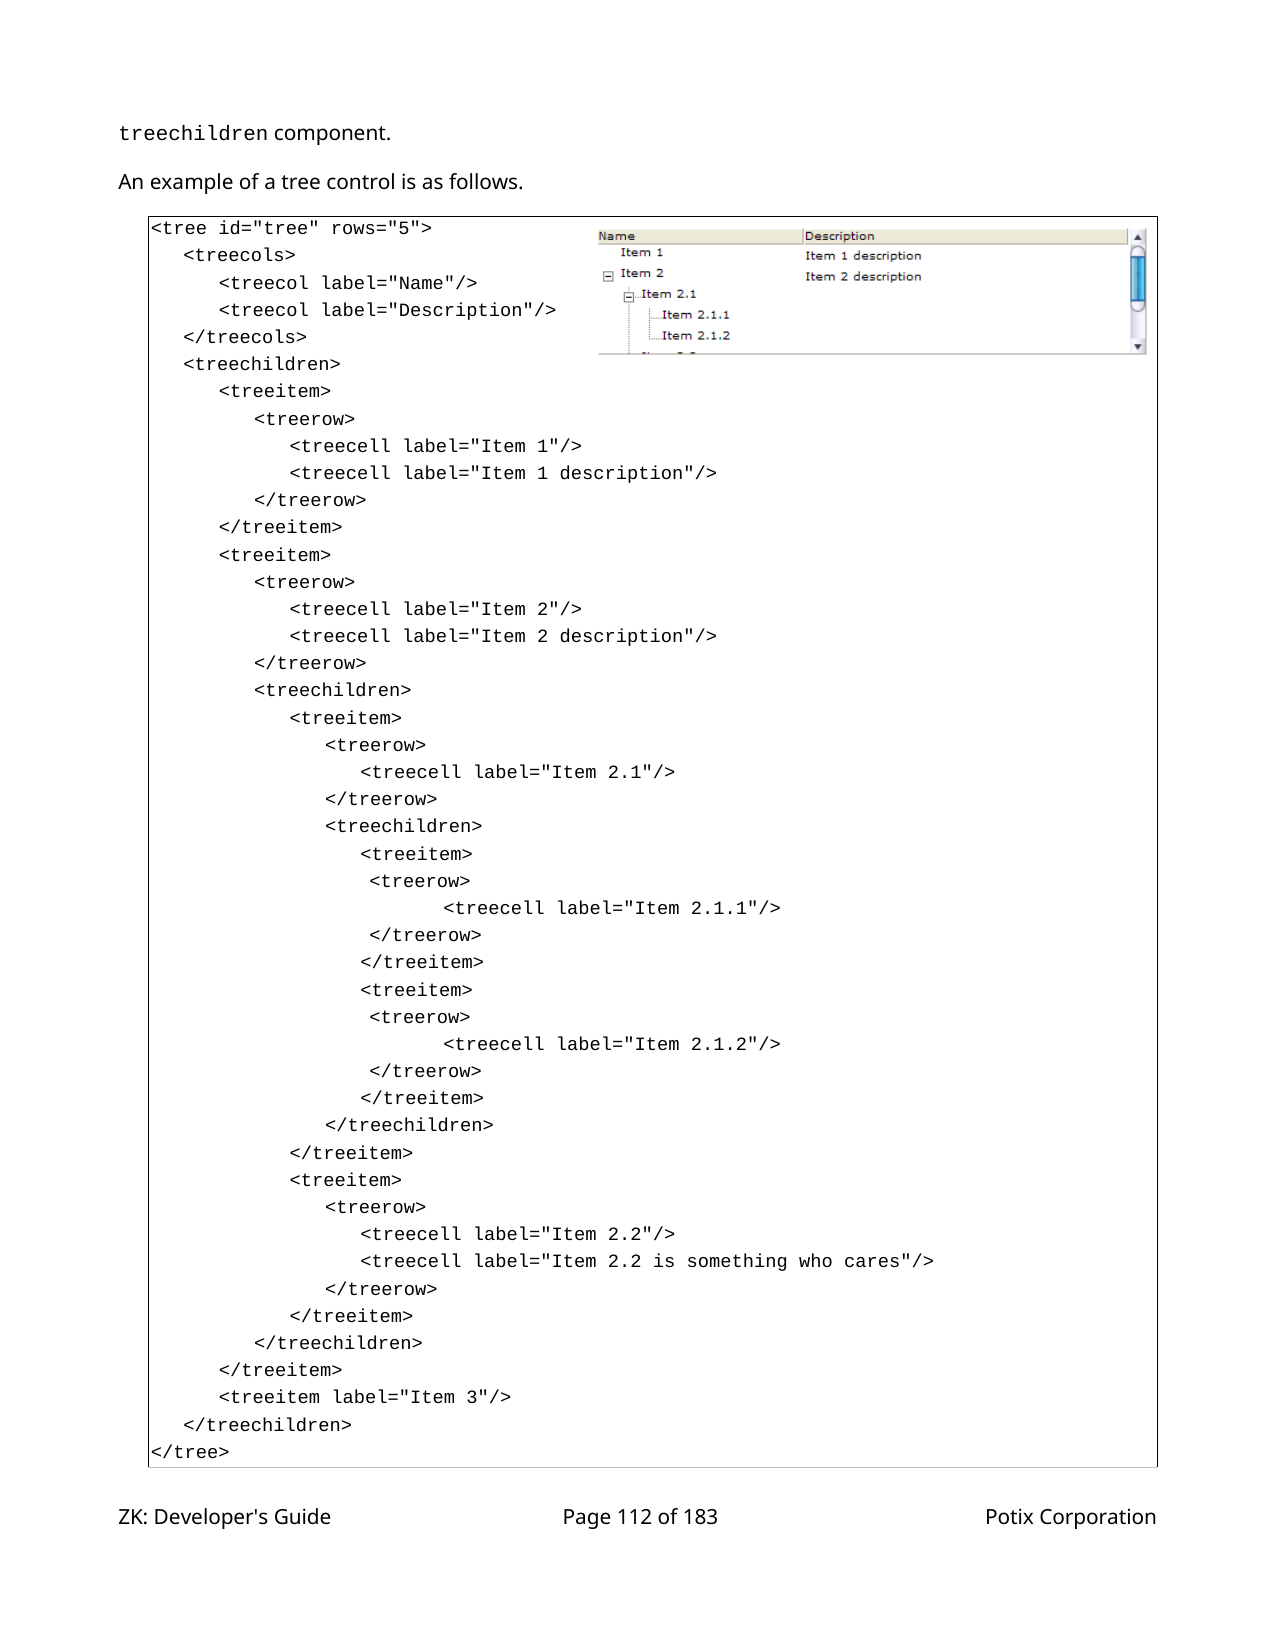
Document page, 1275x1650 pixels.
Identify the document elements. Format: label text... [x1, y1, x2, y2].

text <treecell label="Item 2.1.2"/> [149, 1032, 1157, 1056]
text <treechildren> [149, 352, 1157, 376]
text <treecell label="Item 1 description"/> [149, 461, 1157, 485]
text <treerow> [149, 733, 1157, 757]
text treechildren component. [118, 118, 1157, 147]
text <treerow> [149, 569, 1157, 594]
text <treerow> [149, 1004, 1157, 1029]
text <treeitem> [149, 706, 1157, 730]
text <treeitem> [149, 379, 1157, 403]
text </treerow> [149, 1059, 1157, 1083]
text <treecell label="Item 2.1"/> [149, 760, 1157, 784]
text </treerow> [149, 923, 1157, 947]
text </treeitem> [149, 1086, 1157, 1110]
text </treeitem> [149, 1358, 1157, 1382]
text </treeitem> [149, 950, 1157, 974]
text <treecell label="Item 2.2 is something who cares"/> [149, 1249, 1157, 1273]
text An example of a tree control is as follows. [118, 167, 1157, 196]
text </treechildren> [149, 1331, 1157, 1355]
text </treeitem> [149, 515, 1157, 539]
text <treecell label="Item 1"/> [149, 434, 1157, 458]
text <treecell label="Item 2"/> [149, 597, 1157, 621]
text <treerow> [149, 869, 1157, 893]
text <tree id="tree" rows="5"> [149, 217, 1157, 240]
text </treechildren> [149, 1412, 1157, 1437]
text </treeitem> [149, 1304, 1157, 1328]
text </treerow> [149, 651, 1157, 675]
text <treecell label="Item 2.1.1"/> [149, 896, 1157, 920]
text </tree> [149, 1439, 1157, 1467]
text <treeitem> [149, 841, 1157, 866]
text </treechildren> [149, 1113, 1157, 1138]
text <treecol label="Name"/> [149, 271, 594, 295]
text <treerow> [149, 406, 1157, 431]
text <treeitem> [149, 542, 1157, 567]
text </treecols> [149, 325, 594, 349]
text <treeitem label="Item 3"/> [149, 1385, 1157, 1409]
text <treechildren> [149, 678, 1157, 703]
text <treechildren> [149, 814, 1157, 838]
text <treecol label="Description"/> [149, 298, 594, 322]
text <treerow> [149, 1195, 1157, 1219]
picture [594, 225, 1150, 357]
text <treecell label="Item 2.2"/> [149, 1222, 1157, 1246]
text </treerow> [149, 787, 1157, 811]
text </treerow> [149, 488, 1157, 512]
text <treeitem> [149, 1168, 1157, 1192]
text <treecell label="Item 2 description"/> [149, 624, 1157, 648]
text </treerow> [149, 1276, 1157, 1301]
text <treecols> [149, 243, 594, 268]
text <treeitem> [149, 977, 1157, 1002]
text </treeitem> [149, 1141, 1157, 1165]
